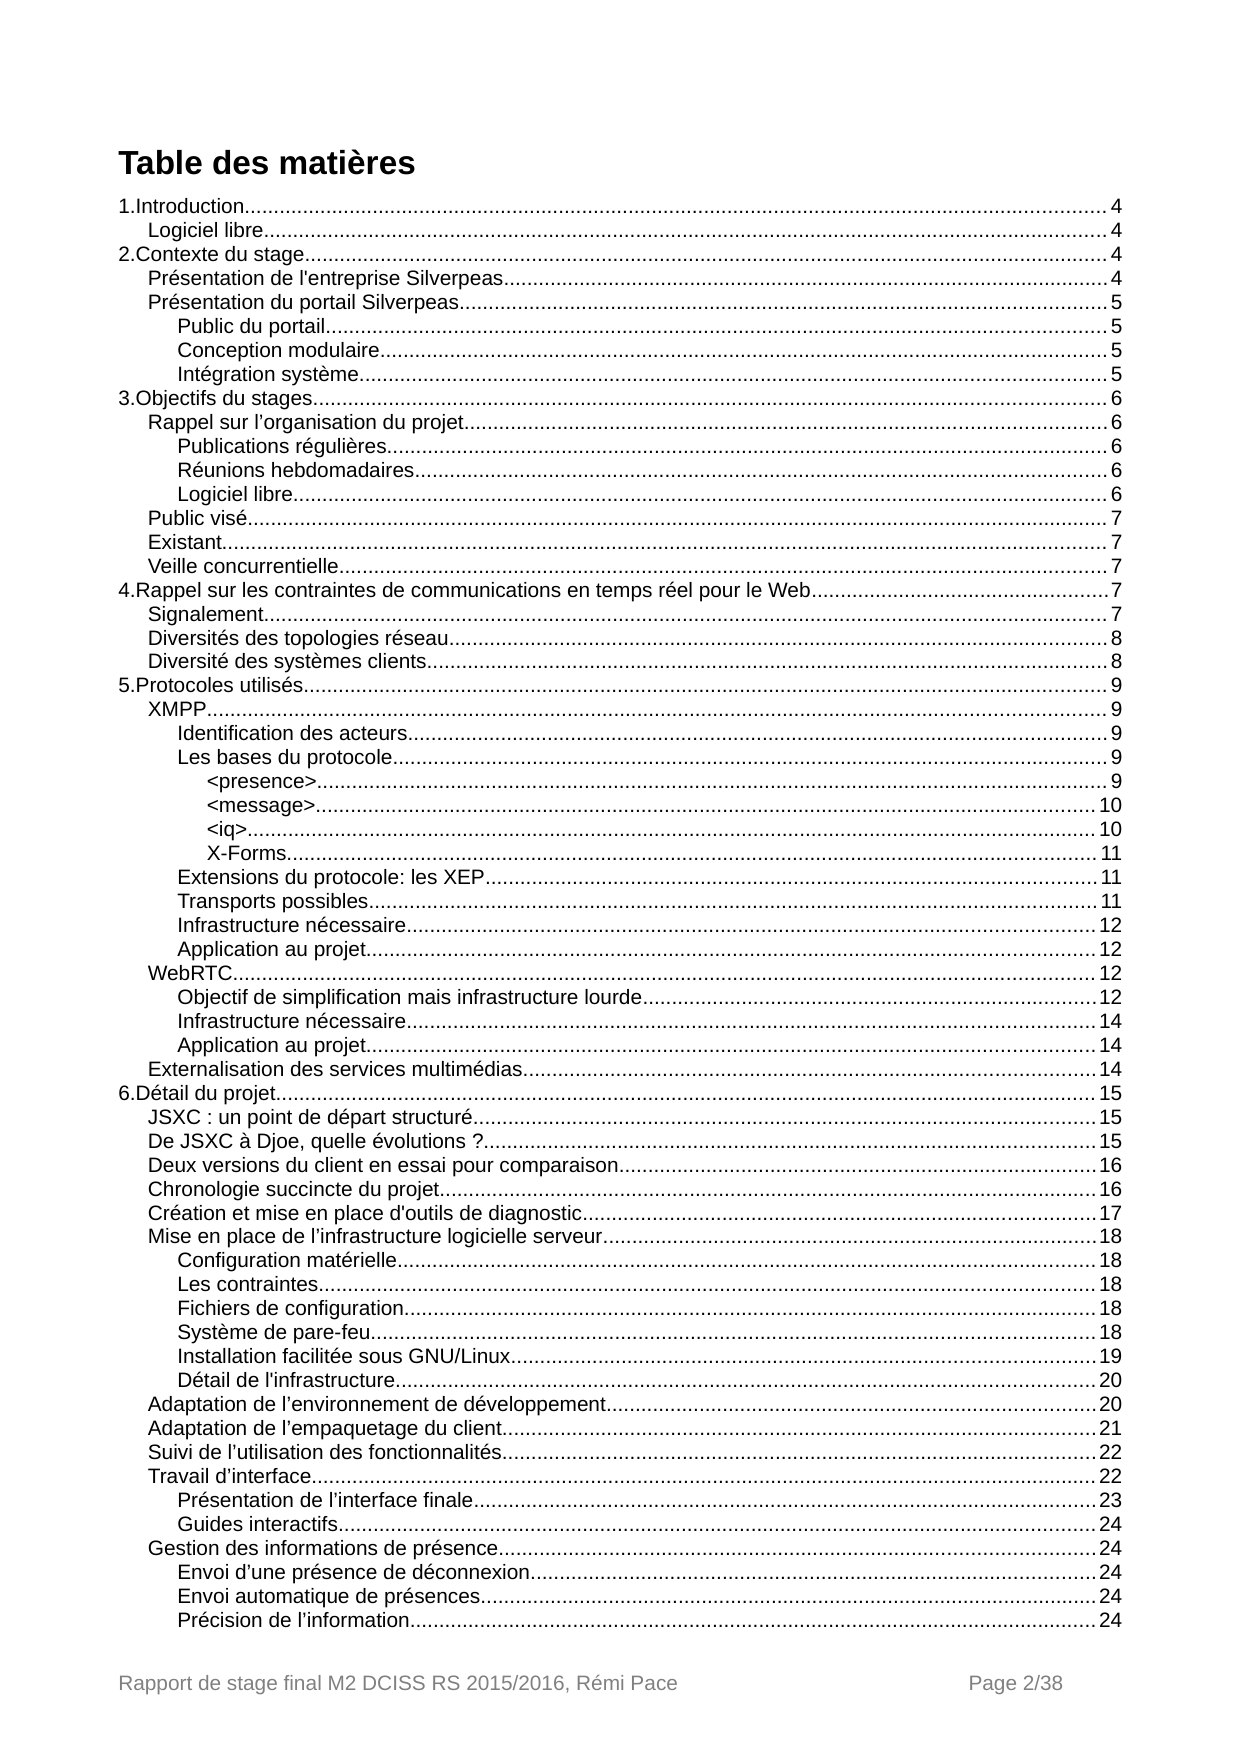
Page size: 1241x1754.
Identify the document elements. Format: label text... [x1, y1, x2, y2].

text Diversité des systèmes clients 8 [148, 649, 1122, 673]
text Public du portail 5 [177, 314, 1122, 338]
text Installation facilitée sous GNU/Linux 19 [177, 1344, 1122, 1368]
text Identification des acteurs 9 [177, 721, 1122, 745]
text Rappel sur l’organisation du projet 6 [148, 410, 1122, 434]
text XMPP 9 [148, 697, 1122, 721]
text Fichiers de configuration 18 [177, 1296, 1122, 1320]
text Configuration matérielle 18 [177, 1248, 1122, 1272]
text Diversités des topologies réseau 8 [148, 625, 1122, 649]
text Création et mise en place d'outils de diagnostic 17 [148, 1200, 1122, 1224]
text Suivi de l’utilisation des fonctionnalités 22 [148, 1440, 1122, 1464]
text Travail d’interface 22 [148, 1464, 1122, 1488]
text 1.Introduction 4 [118, 194, 1122, 218]
text Réunions hebdomadaires 6 [177, 458, 1122, 482]
text Les contraintes 18 [177, 1272, 1122, 1296]
text X-Forms 11 [207, 841, 1122, 865]
text Extensions du protocole: les XEP 11 [177, 865, 1122, 889]
text Deux versions du client en essai pour comparaison 16 [148, 1152, 1122, 1176]
text Conception modulaire 5 [177, 338, 1122, 362]
text Envoi d’une présence de déconnexion 24 [177, 1560, 1122, 1584]
text Adaptation de l’empaquetage du client 21 [148, 1416, 1122, 1440]
text Présentation de l’interface finale 23 [177, 1488, 1122, 1512]
text Adaptation de l’environnement de développement 20 [148, 1392, 1122, 1416]
text <presence> 9 [207, 769, 1122, 793]
text Application au projet 14 [177, 1033, 1122, 1057]
text Détail de l'infrastructure 20 [177, 1368, 1122, 1392]
text 5.Protocoles utilisés 9 [118, 673, 1122, 697]
text Veille concurrentielle 7 [148, 553, 1122, 577]
text Les bases du protocole 9 [177, 745, 1122, 769]
text Application au projet 12 [177, 937, 1122, 961]
text Précision de l’information 24 [177, 1608, 1122, 1632]
subtitle Table des matières [118, 143, 1122, 182]
text Présentation du portail Silverpeas 5 [148, 290, 1122, 314]
text Infrastructure nécessaire 14 [177, 1009, 1122, 1033]
text Envoi automatique de présences 24 [177, 1584, 1122, 1608]
text Chronologie succincte du projet 16 [148, 1176, 1122, 1200]
text 6.Détail du projet 15 [118, 1081, 1122, 1104]
text Transports possibles 11 [177, 889, 1122, 913]
text Public visé 7 [148, 506, 1122, 529]
text 2.Contexte du stage 4 [118, 242, 1122, 266]
text Publications régulières 6 [177, 434, 1122, 458]
text WebRTC 12 [148, 961, 1122, 985]
text Objectif de simplification mais infrastructure lourde 12 [177, 985, 1122, 1009]
text Signalement 7 [148, 601, 1122, 625]
text Système de pare-feu 18 [177, 1320, 1122, 1344]
text JSXC : un point de départ structuré 15 [148, 1104, 1122, 1128]
text Mise en place de l’infrastructure logicielle serveur 18 [148, 1224, 1122, 1248]
text De JSXC à Djoe, quelle évolutions ? 15 [148, 1128, 1122, 1152]
text Guides interactifs 24 [177, 1512, 1122, 1536]
text Intégration système 5 [177, 362, 1122, 386]
text 3.Objectifs du stages 6 [118, 386, 1122, 410]
text 4.Rappel sur les contraintes de communications en temps réel pour le Web 7 [118, 577, 1122, 601]
text Externalisation des services multimédias 14 [148, 1057, 1122, 1081]
text Présentation de l'entreprise Silverpeas 4 [148, 266, 1122, 290]
text <message> 10 [207, 793, 1122, 817]
text Logiciel libre 4 [148, 218, 1122, 242]
text Logiciel libre 6 [177, 482, 1122, 506]
text Infrastructure nécessaire 12 [177, 913, 1122, 937]
text Gestion des informations de présence 24 [148, 1536, 1122, 1560]
text <iq> 10 [207, 817, 1122, 841]
text Existant 7 [148, 529, 1122, 553]
